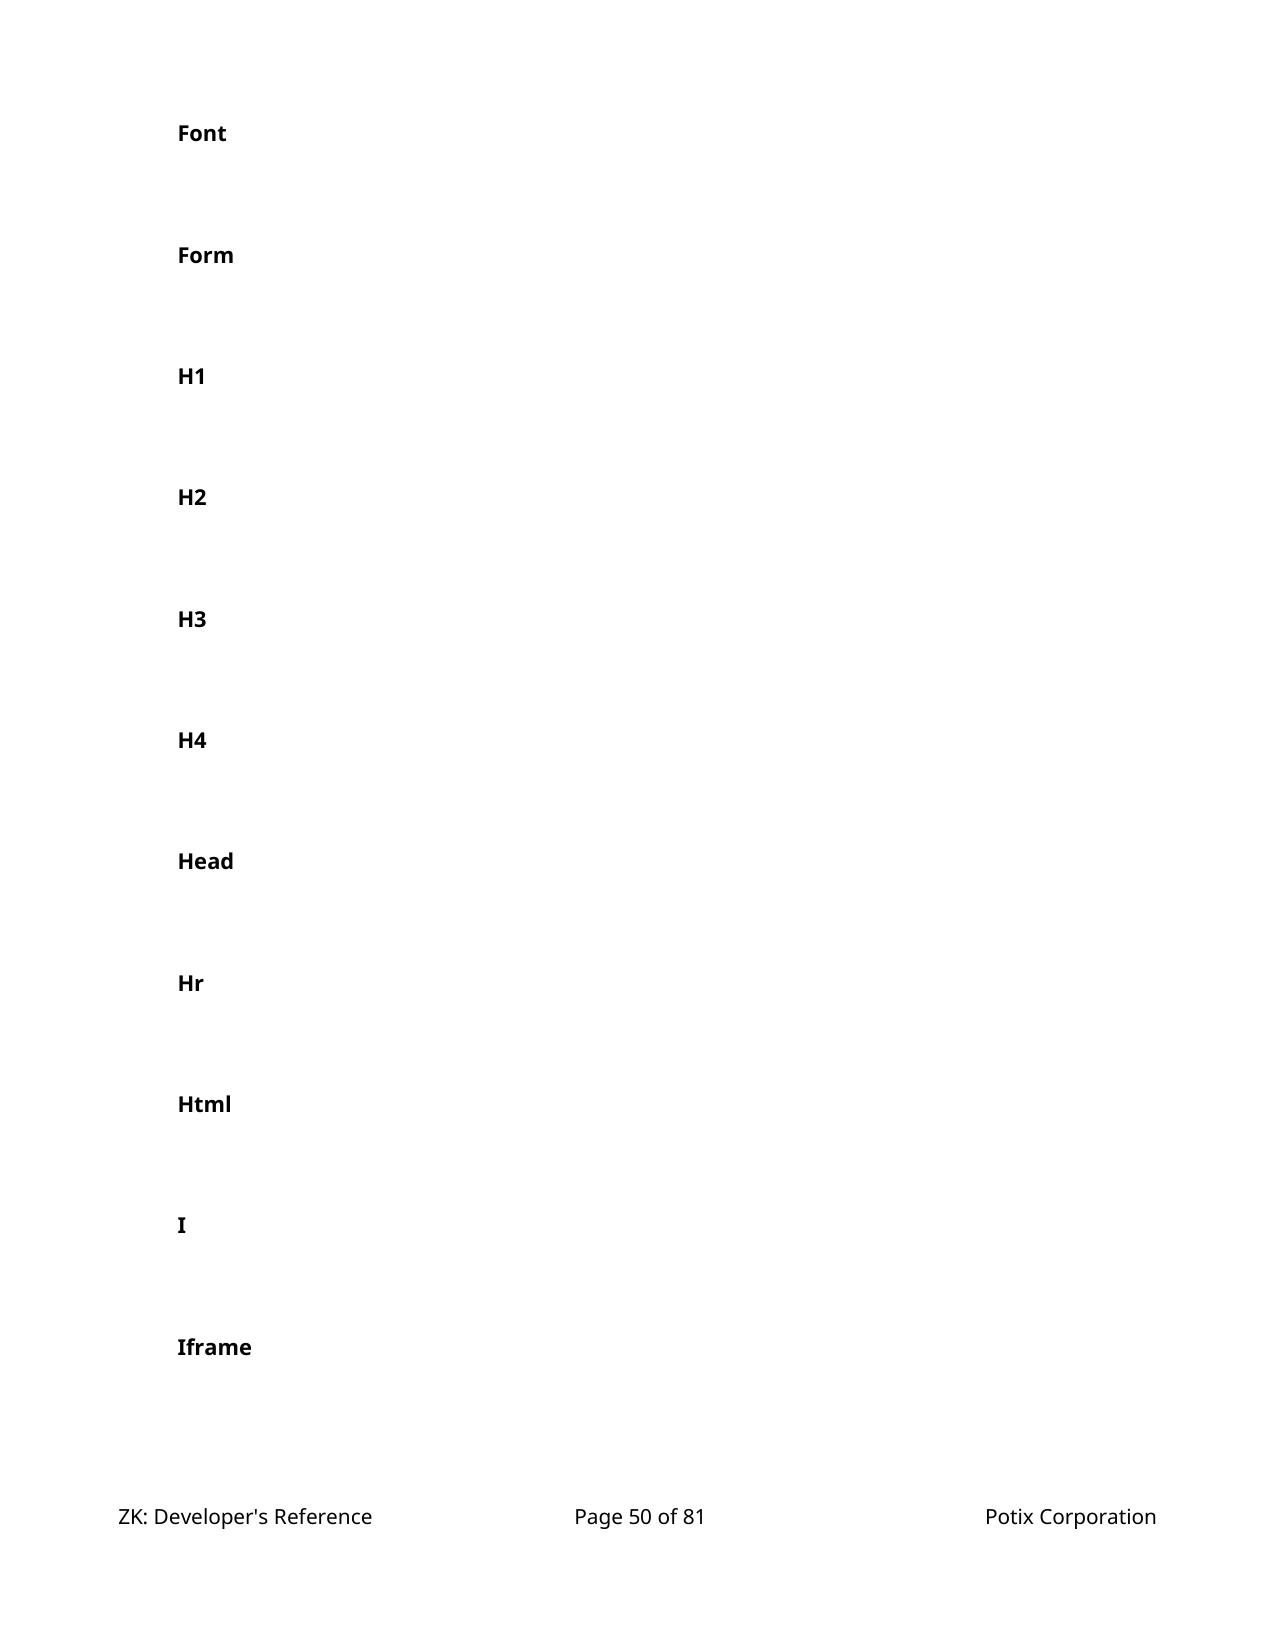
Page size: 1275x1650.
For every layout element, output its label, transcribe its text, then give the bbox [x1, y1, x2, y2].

subtitle I [177, 1210, 1157, 1240]
subtitle Html [177, 1089, 1157, 1119]
subtitle H2 [177, 482, 1157, 512]
subtitle Head [177, 846, 1157, 876]
subtitle H4 [177, 725, 1157, 755]
subtitle H3 [177, 603, 1157, 633]
subtitle Form [177, 239, 1157, 269]
subtitle Hr [177, 968, 1157, 998]
subtitle Iframe [177, 1332, 1157, 1362]
subtitle H1 [177, 361, 1157, 391]
subtitle Font [177, 118, 1157, 148]
